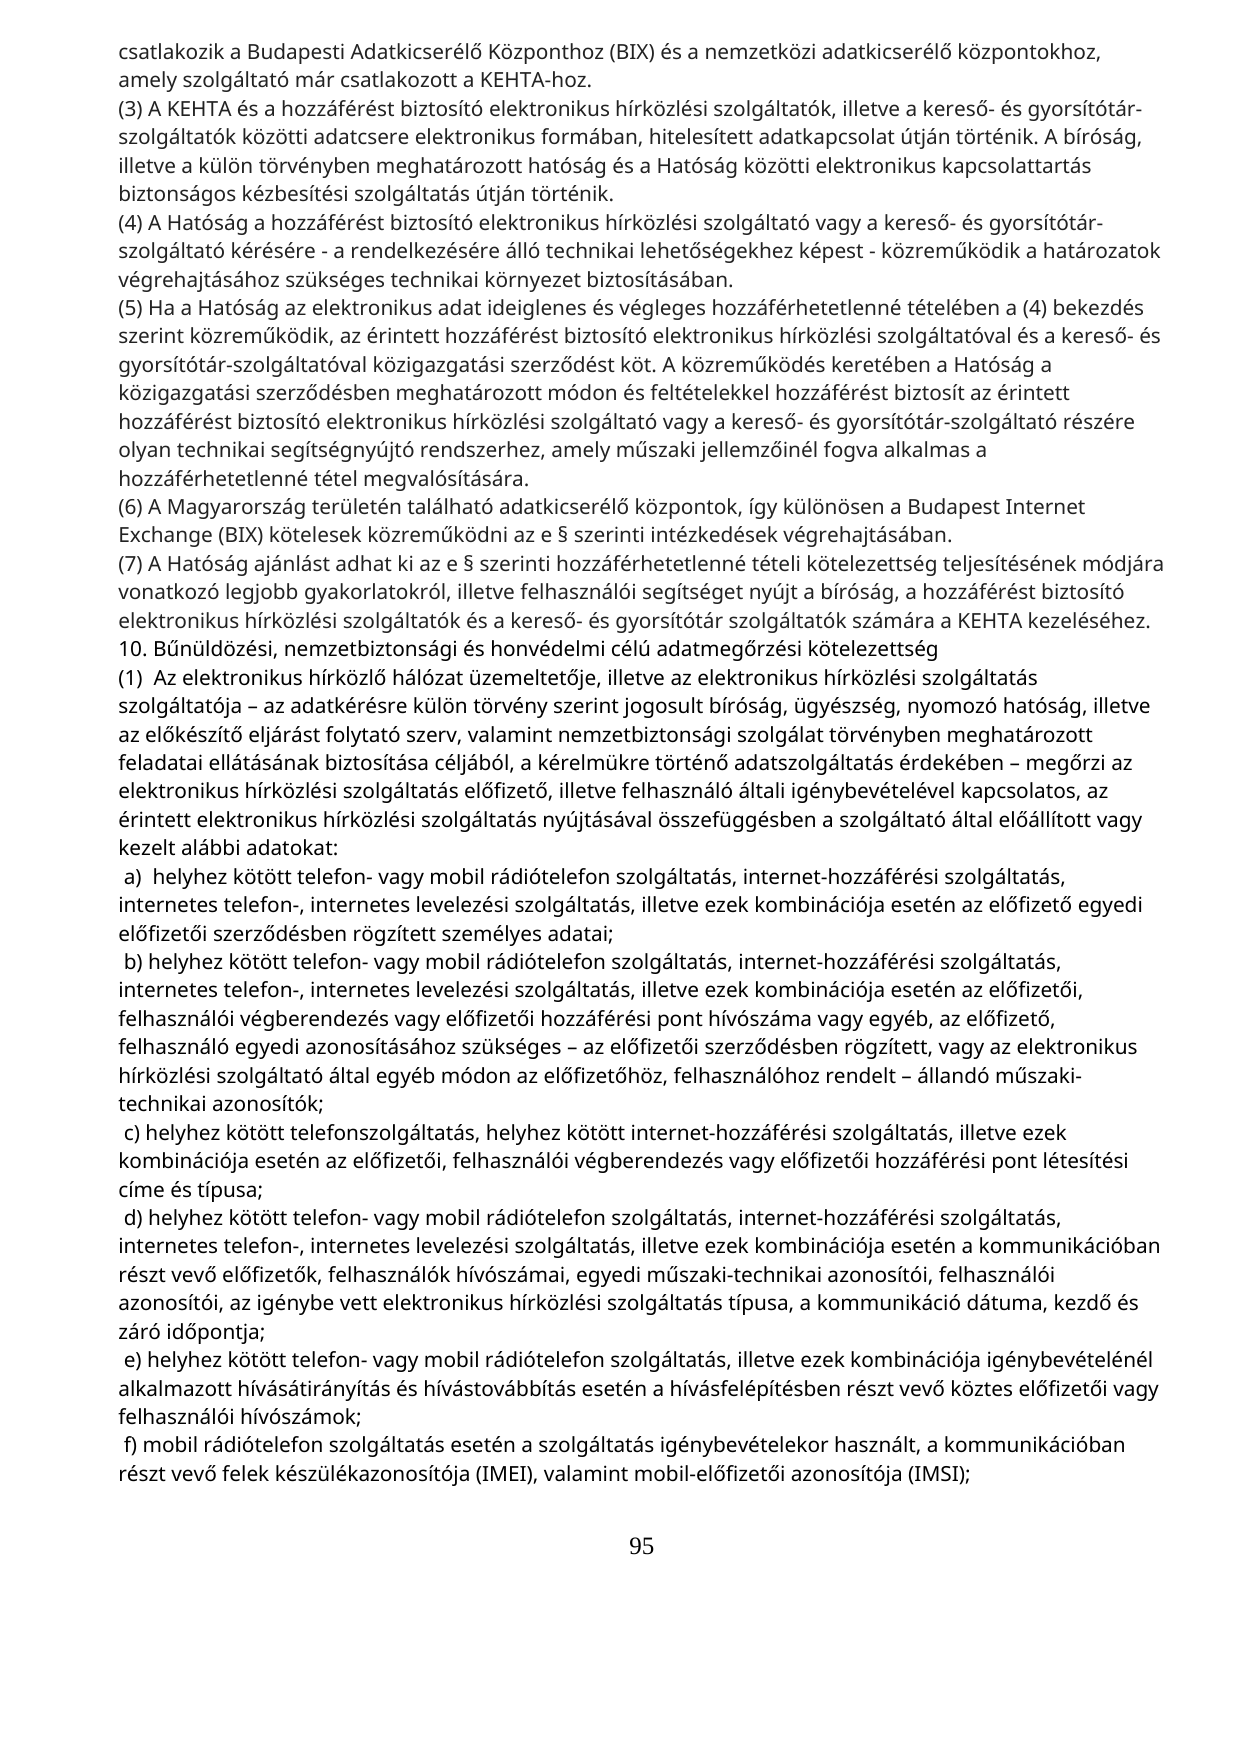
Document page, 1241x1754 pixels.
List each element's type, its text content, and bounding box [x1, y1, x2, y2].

text e) helyhez kötött telefon- vagy mobil rádiótelefon szolgáltatás, illetve ezek kombinációja igénybevételénél alkalmazott hívásátirányítás és hívástovábbítás esetén a hívásfelépítésben részt vevő köztes előfizetői vagy felhasználói hívószámok; [118, 1345, 1165, 1431]
text a) helyhez kötött telefon- vagy mobil rádiótelefon szolgáltatás, internet-hozzáférési szolgáltatás, internetes telefon-, internetes levelezési szolgáltatás, illetve ezek kombinációja esetén az előfizető egyedi előfizetői szerződésben rögzített személyes adatai; [118, 862, 1165, 947]
text csatlakozik a Budapesti Adatkicserélő Központhoz (BIX) és a nemzetközi adatkicserélő központokhoz, amely szolgáltató már csatlakozott a KEHTA-hoz. [118, 37, 1165, 94]
text (4) A Hatóság a hozzáférést biztosító elektronikus hírközlési szolgáltató vagy a kereső- és gyorsítótár-szolgáltató kérésére - a rendelkezésére álló technikai lehetőségekhez képest - közreműködik a határozatok végrehajtásához szükséges technikai környezet biztosításában. [118, 208, 1165, 293]
text (6) A Magyarország területén található adatkicserélő központok, így különösen a Budapest Internet Exchange (BIX) kötelesek közreműködni az e § szerinti intézkedések végrehajtásában. [118, 492, 1165, 549]
text c) helyhez kötött telefonszolgáltatás, helyhez kötött internet-hozzáférési szolgáltatás, illetve ezek kombinációja esetén az előfizetői, felhasználói végberendezés vagy előfizetői hozzáférési pont létesítési címe és típusa; [118, 1118, 1165, 1203]
text (5) Ha a Hatóság az elektronikus adat ideiglenes és végleges hozzáférhetetlenné tételében a (4) bekezdés szerint közreműködik, az érintett hozzáférést biztosító elektronikus hírközlési szolgáltatóval és a kereső- és gyorsítótár-szolgáltatóval közigazgatási szerződést köt. A közreműködés keretében a Hatóság a közigazgatási szerződésben meghatározott módon és feltételekkel hozzáférést biztosít az érintett hozzáférést biztosító elektronikus hírközlési szolgáltató vagy a kereső- és gyorsítótár-szolgáltató részére olyan technikai segítségnyújtó rendszerhez, amely műszaki jellemzőinél fogva alkalmas a hozzáférhetetlenné tétel megvalósítására. [118, 293, 1165, 492]
text d) helyhez kötött telefon- vagy mobil rádiótelefon szolgáltatás, internet-hozzáférési szolgáltatás, internetes telefon-, internetes levelezési szolgáltatás, illetve ezek kombinációja esetén a kommunikációban részt vevő előfizetők, felhasználók hívószámai, egyedi műszaki-technikai azonosítói, felhasználói azonosítói, az igénybe vett elektronikus hírközlési szolgáltatás típusa, a kommunikáció dátuma, kezdő és záró időpontja; [118, 1203, 1165, 1345]
text 10. Bűnüldözési, nemzetbiztonsági és honvédelmi célú adatmegőrzési kötelezettség [118, 634, 1165, 663]
text (7) A Hatóság ajánlást adhat ki az e § szerinti hozzáférhetetlenné tételi kötelezettség teljesítésének módjára vonatkozó legjobb gyakorlatokról, illetve felhasználói segítséget nyújt a bíróság, a hozzáférést biztosító elektronikus hírközlési szolgáltatók és a kereső- és gyorsítótár szolgáltatók számára a KEHTA kezeléséhez. [118, 549, 1165, 634]
text (3) A KEHTA és a hozzáférést biztosító elektronikus hírközlési szolgáltatók, illetve a kereső- és gyorsítótár-szolgáltatók közötti adatcsere elektronikus formában, hitelesített adatkapcsolat útján történik. A bíróság, illetve a külön törvényben meghatározott hatóság és a Hatóság közötti elektronikus kapcsolattartás biztonságos kézbesítési szolgáltatás útján történik. [118, 94, 1165, 208]
text b) helyhez kötött telefon- vagy mobil rádiótelefon szolgáltatás, internet-hozzáférési szolgáltatás, internetes telefon-, internetes levelezési szolgáltatás, illetve ezek kombinációja esetén az előfizetői, felhasználói végberendezés vagy előfizetői hozzáférési pont hívószáma vagy egyéb, az előfizető, felhasználó egyedi azonosításához szükséges – az előfizetői szerződésben rögzített, vagy az elektronikus hírközlési szolgáltató által egyéb módon az előfizetőhöz, felhasználóhoz rendelt – állandó műszaki-technikai azonosítók; [118, 947, 1165, 1118]
text f) mobil rádiótelefon szolgáltatás esetén a szolgáltatás igénybevételekor használt, a kommunikációban részt vevő felek készülékazonosítója (IMEI), valamint mobil-előfizetői azonosítója (IMSI); [118, 1431, 1165, 1487]
text (1) Az elektronikus hírközlő hálózat üzemeltetője, illetve az elektronikus hírközlési szolgáltatás szolgáltatója – az adatkérésre külön törvény szerint jogosult bíróság, ügyészség, nyomozó hatóság, illetve az előkészítő eljárást folytató szerv, valamint nemzetbiztonsági szolgálat törvényben meghatározott feladatai ellátásának biztosítása céljából, a kérelmükre történő adatszolgáltatás érdekében – megőrzi az elektronikus hírközlési szolgáltatás előfizető, illetve felhasználó általi igénybevételével kapcsolatos, az érintett elektronikus hírközlési szolgáltatás nyújtásával összefüggésben a szolgáltató által előállított vagy kezelt alábbi adatokat: [118, 663, 1165, 862]
